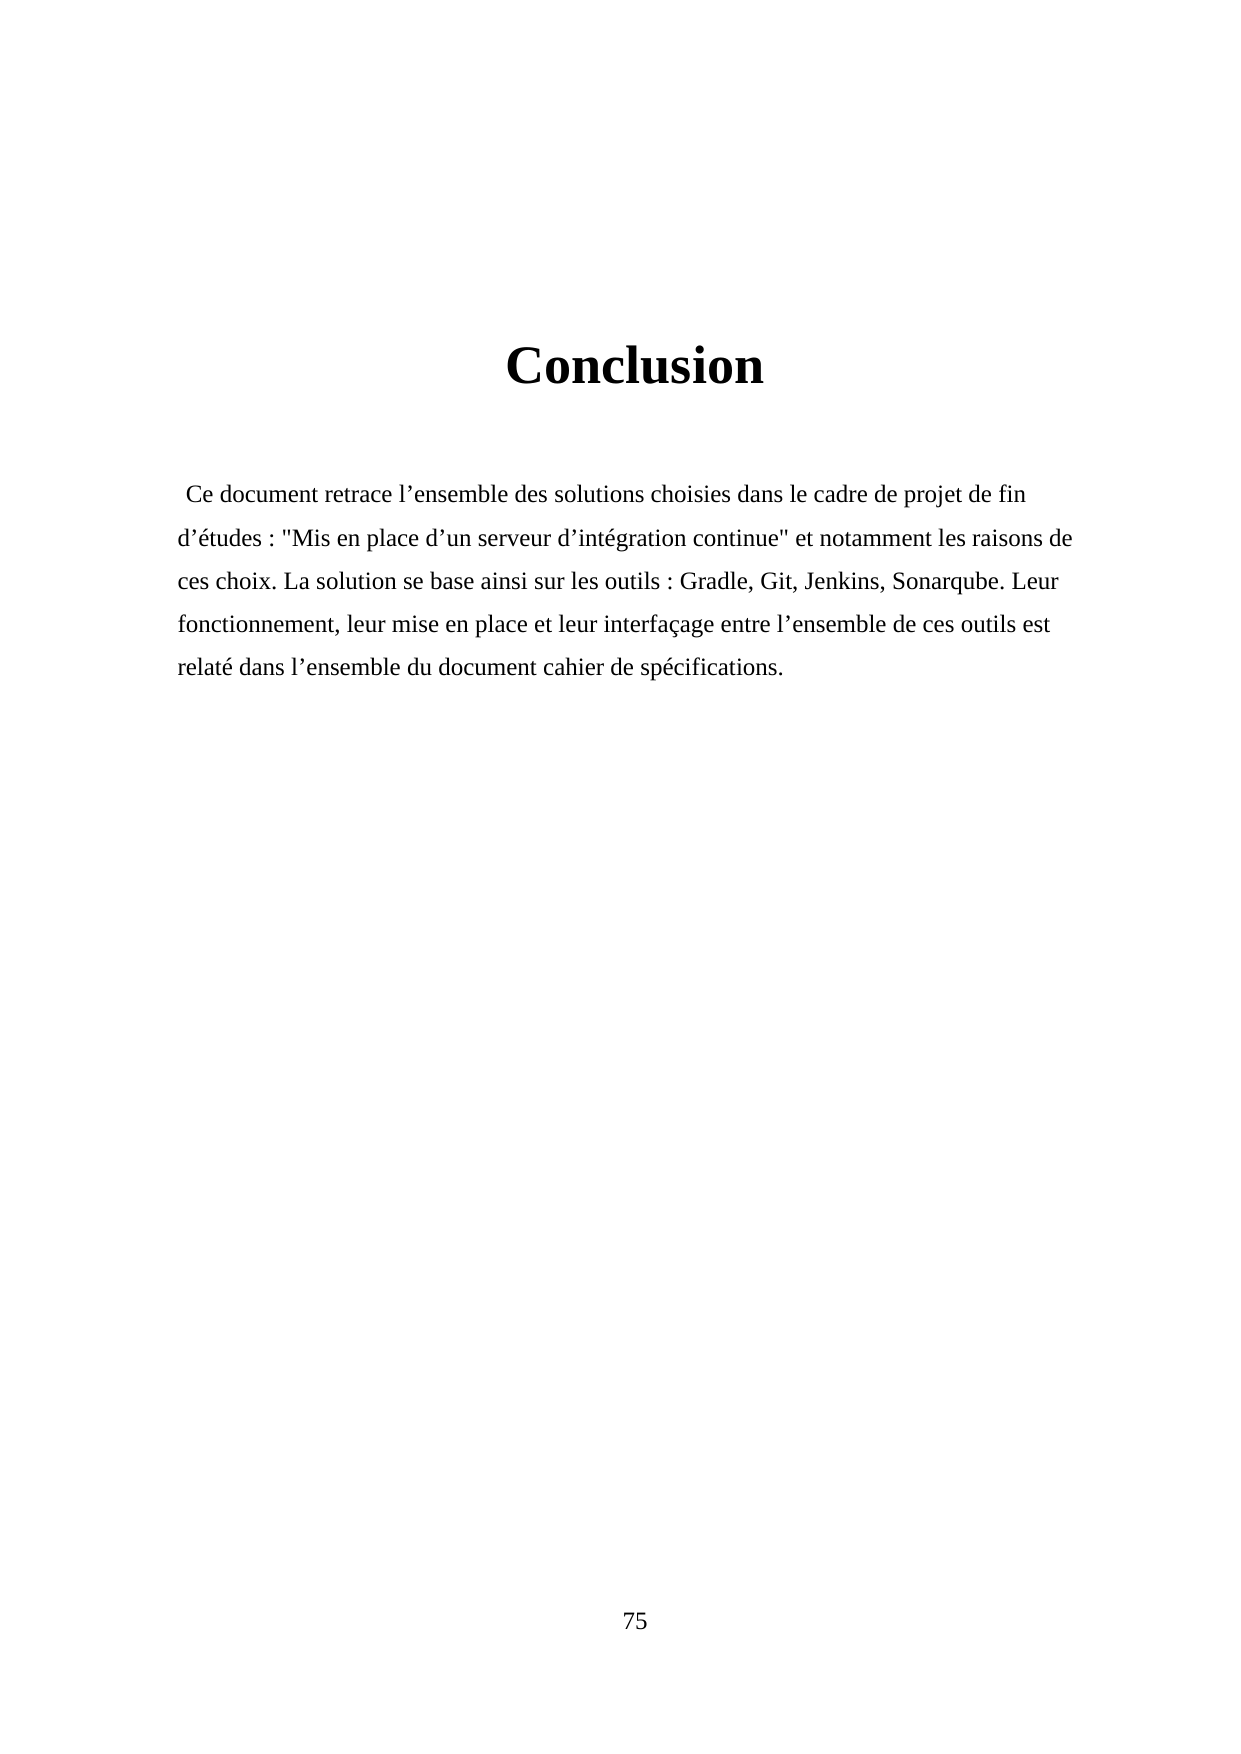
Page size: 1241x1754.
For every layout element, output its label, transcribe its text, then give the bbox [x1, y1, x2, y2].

text Conclusion [177, 333, 1092, 396]
text Ce document retrace l’ensemble des solutions choisies dans le cadre de projet de fin d’études : "Mis en place d’un serveur d’intégration continue" et notamment les raisons de ces choix. La solution se base ainsi sur les outils : Gradle, Git, Jenkins, Sonarqube. Leur fonctionnement, leur mise en place et leur interfaçage entre l’ensemble de ces outils est relaté dans l’ensemble du document cahier de spécifications. [177, 473, 1092, 681]
